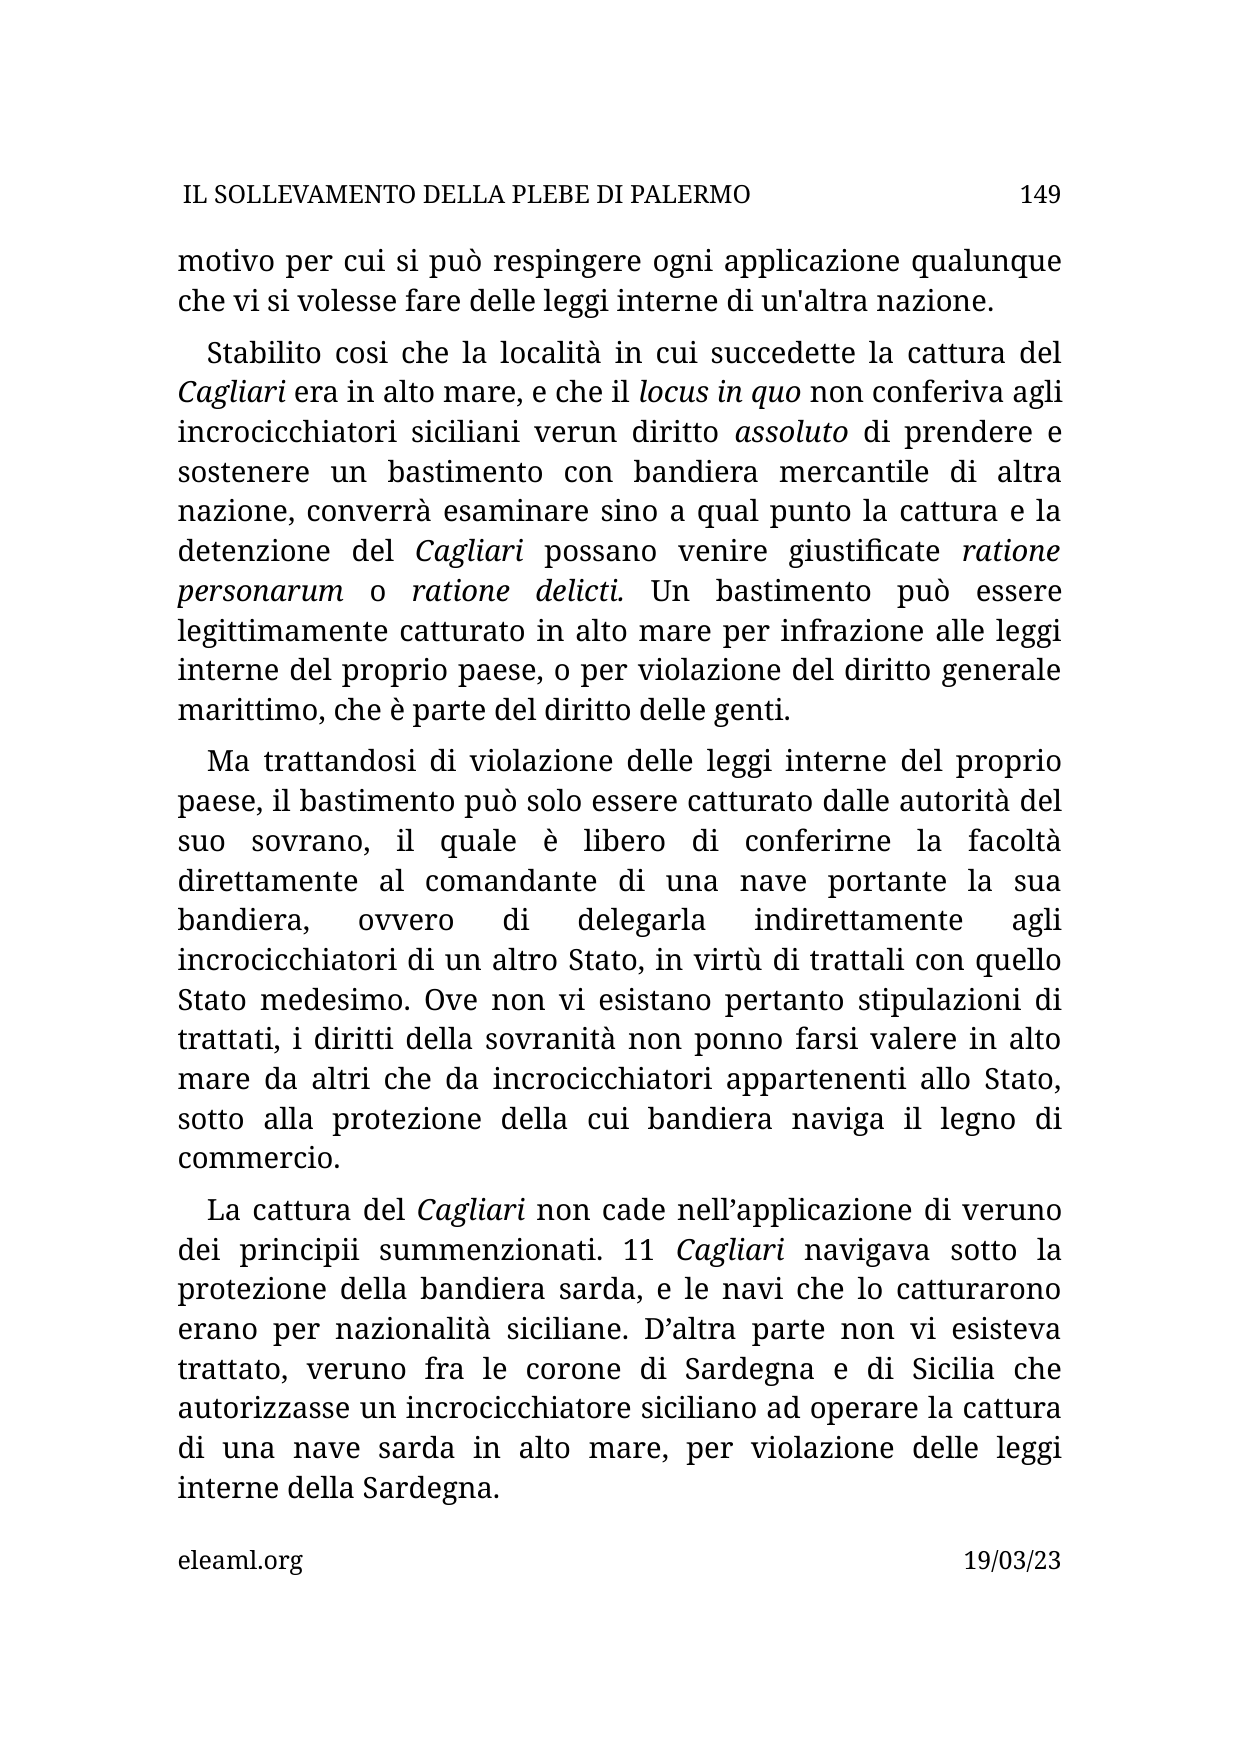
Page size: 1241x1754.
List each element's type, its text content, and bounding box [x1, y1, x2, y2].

text Ma trattandosi di violazione delle leggi interne del proprio paese, il bastimento può solo essere catturato dalle autorità del suo sovrano, il quale è libero di conferirne la facoltà direttamente al comandante di una nave portante la sua bandiera, ovvero di delegarla indirettamente agli incrocicchiatori di un altro Stato, in virtù di trattali con quello Stato medesimo. Ove non vi esistano pertanto stipulazioni di trattati, i diritti della sovranità non ponno farsi valere in alto mare da altri che da incrocicchiatori appartenenti allo Stato, sotto alla protezione della cui bandiera naviga il legno di commercio. [177, 741, 1063, 1177]
text Stabilito cosi che la località in cui succedette la cattura del Cagliari era in alto mare, e che il locus in quo non conferiva agli incrocicchiatori siciliani verun diritto assoluto di prendere e sostenere un bastimento con bandiera mercantile di altra nazione, converrà esaminare sino a qual punto la cattura e la detenzione del Cagliari possano venire giustificate ratione personarum o ratione delicti. Un bastimento può essere legittimamente catturato in alto mare per infrazione alle leggi interne del proprio paese, o per violazione del diritto generale marittimo, che è parte del diritto delle genti. [177, 332, 1063, 729]
text La cattura del Cagliari non cade nell’applicazione di veruno dei principii summenzionati. 11 Cagliari navigava sotto la protezione della bandiera sarda, e le navi che lo catturarono erano per nazionalità siciliane. D’altra parte non vi esisteva trattato, veruno fra le corone di Sardegna e di Sicilia che autorizzasse un incrocicchiatore siciliano ad operare la cattura di una nave sarda in alto mare, per violazione delle leggi interne della Sardegna. [177, 1189, 1063, 1507]
text motivo per cui si può respingere ogni applicazione qualunque che vi si volesse fare delle leggi interne di un'altra nazione. [177, 241, 1063, 320]
